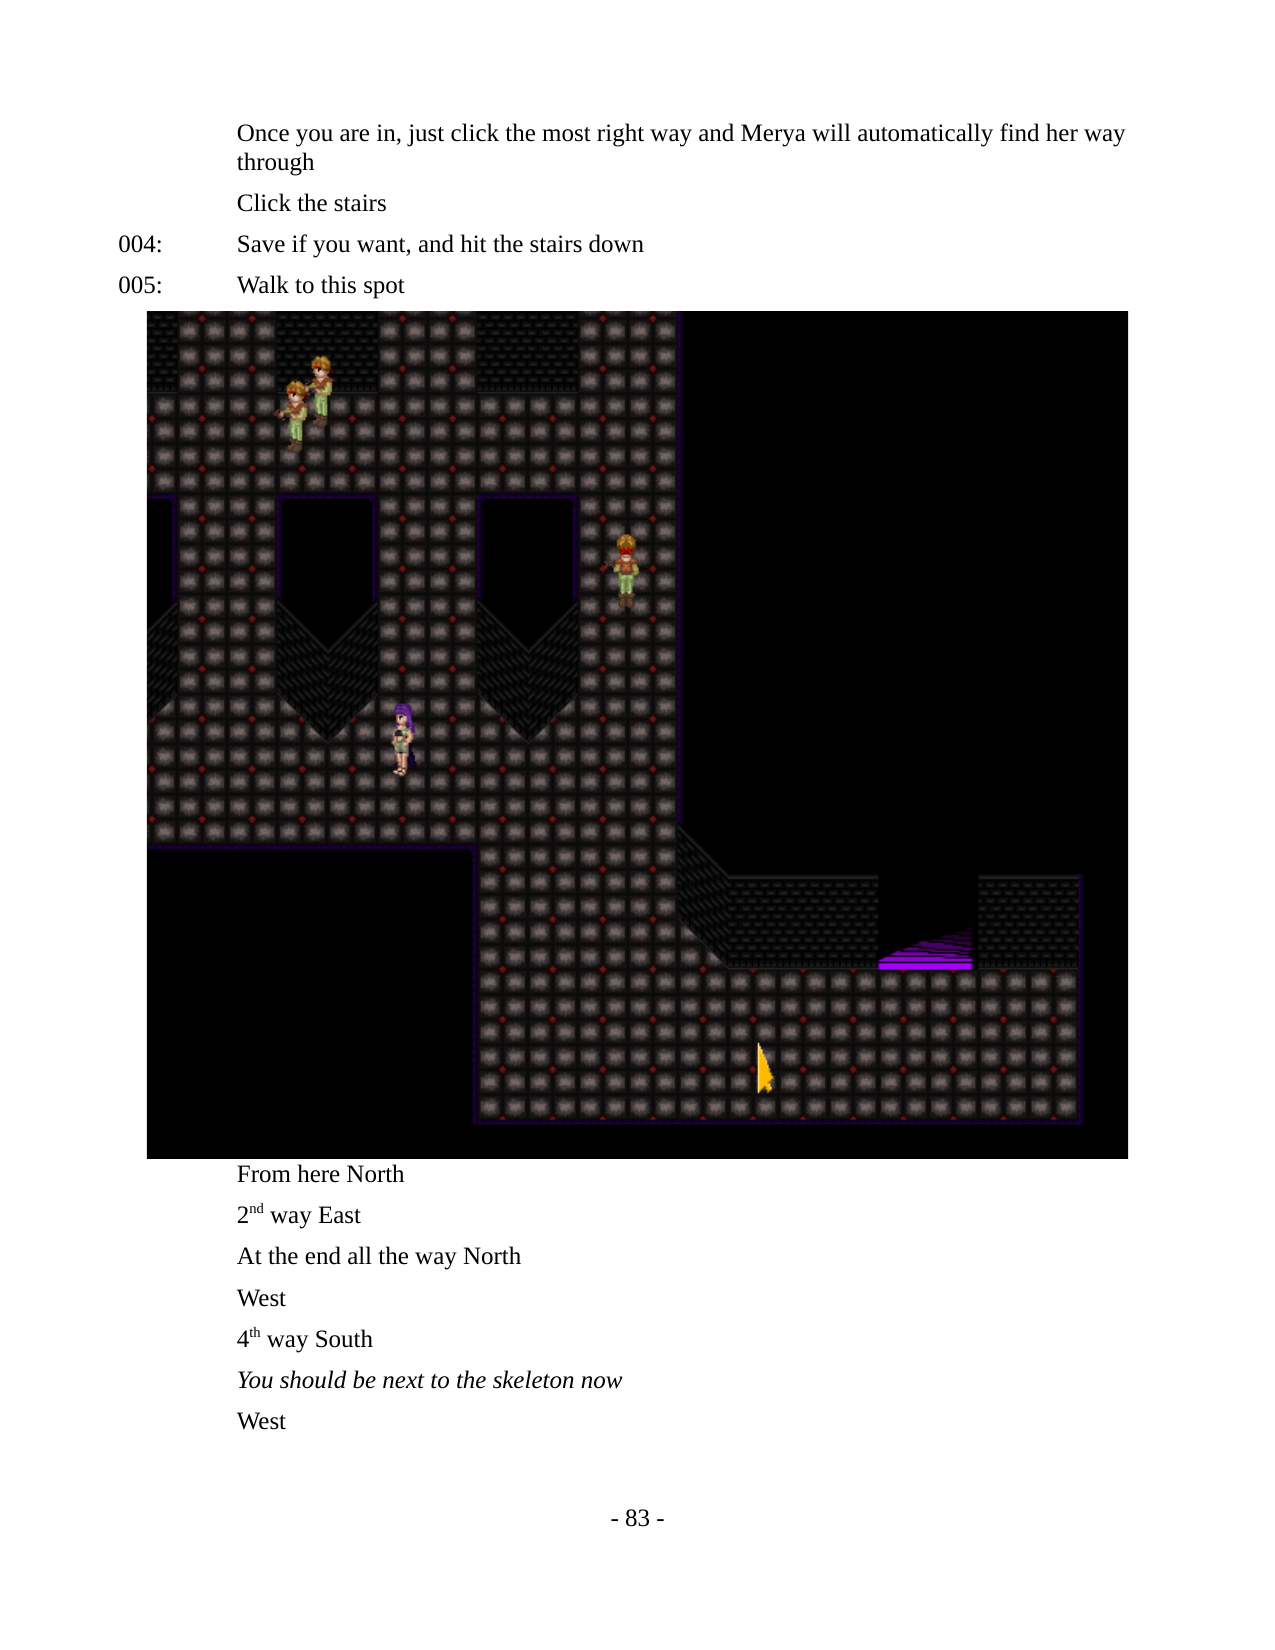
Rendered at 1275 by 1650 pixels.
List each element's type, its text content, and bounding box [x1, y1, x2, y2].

text 4th way South [118, 1324, 1157, 1353]
text You should be next to the skeleton now [118, 1365, 1157, 1394]
picture [146, 311, 1129, 1159]
text From here North [118, 1159, 1157, 1188]
text 2nd way East [118, 1200, 1157, 1229]
text Click the stairs [118, 188, 1157, 217]
text West [118, 1283, 1157, 1311]
text 005: Walk to this spot [118, 271, 1157, 299]
text Once you are in, just click the most right way and Merya will automatically find her way through [118, 118, 1157, 176]
text 004: Save if you want, and hit the stairs down [118, 229, 1157, 258]
text At the end all the way North [118, 1241, 1157, 1270]
text West [118, 1406, 1157, 1435]
